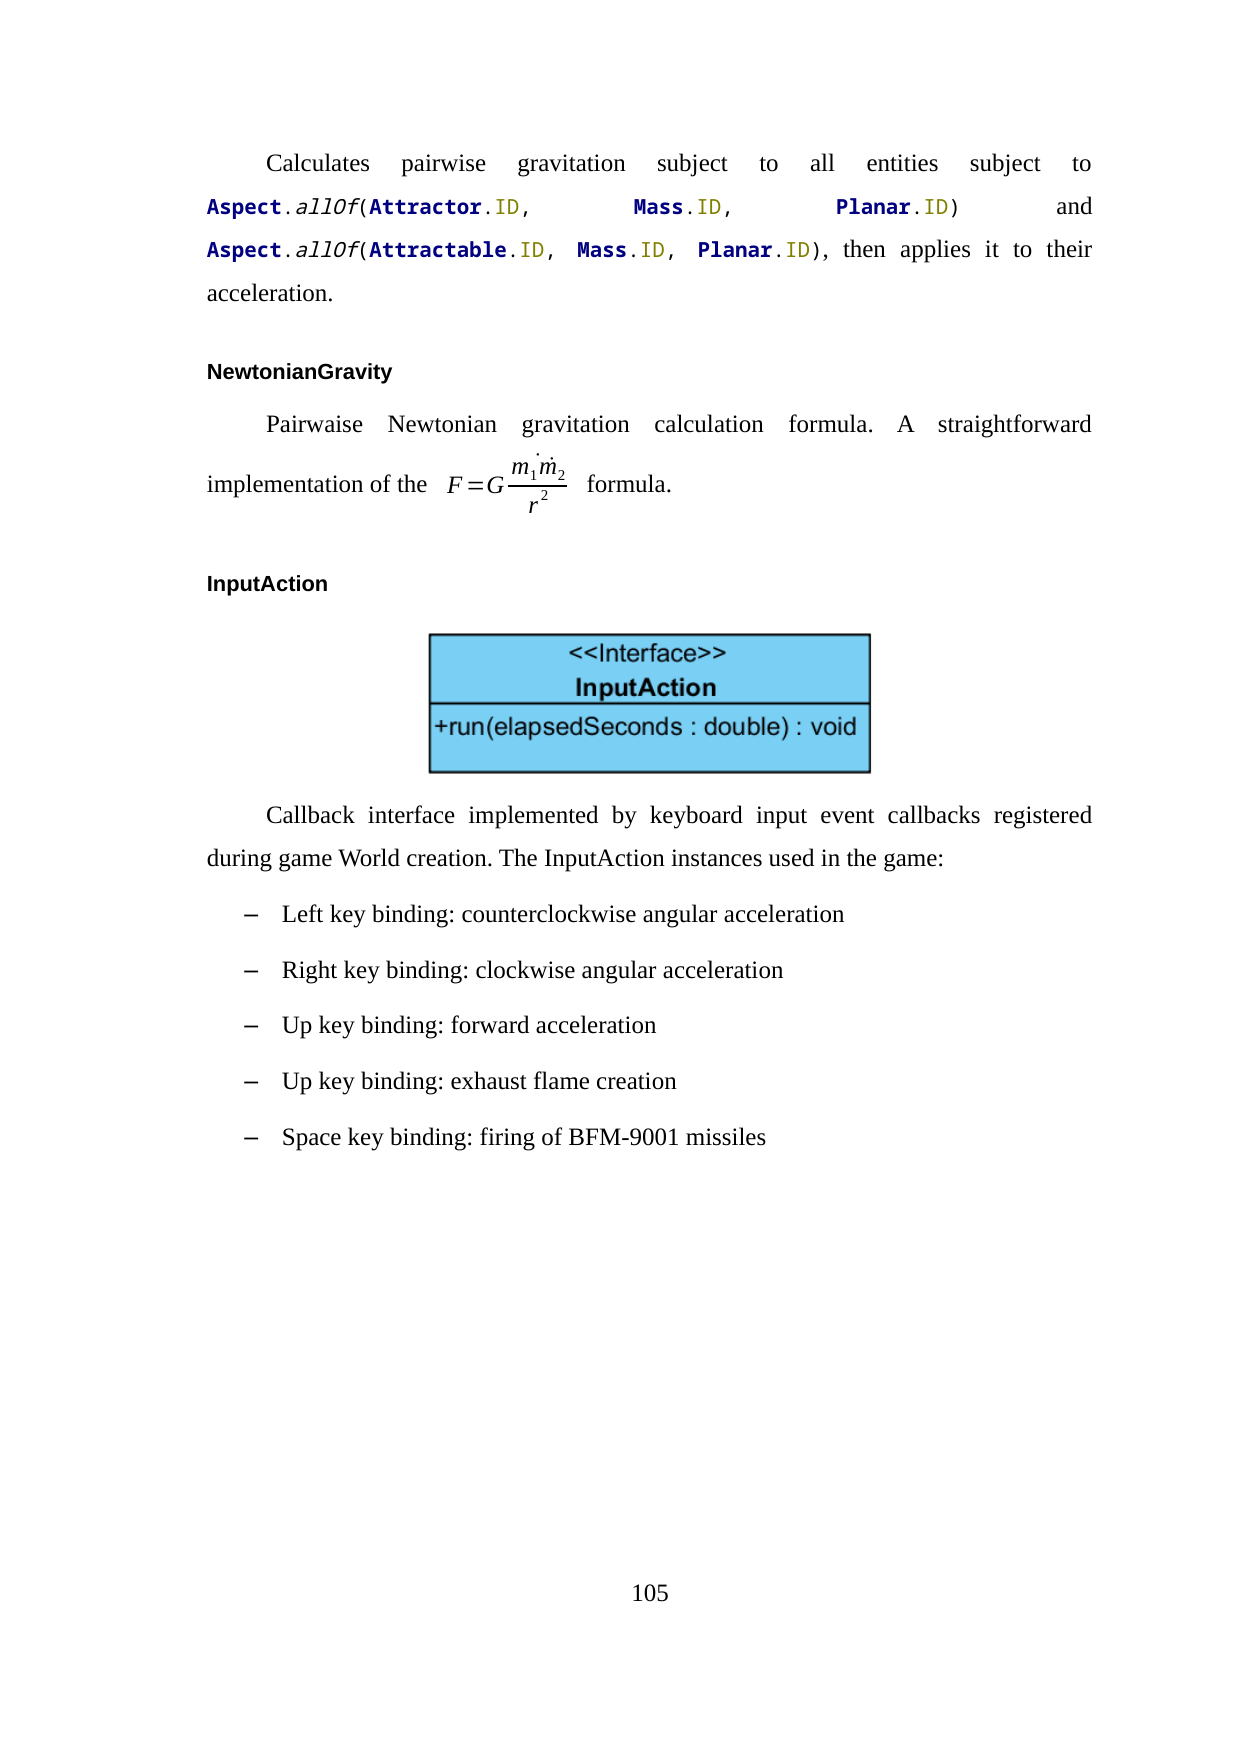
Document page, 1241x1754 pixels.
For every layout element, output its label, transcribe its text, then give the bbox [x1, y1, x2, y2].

list Left key binding: counterclockwise angular acceleration [244, 899, 1093, 928]
picture [428, 633, 872, 774]
subtitle InputAction [207, 571, 1093, 596]
list Space key binding: firing of BFM-9001 missiles [244, 1122, 1093, 1150]
text Callback interface implemented by keyboard input event callbacks registered during game World creation. The InputAction instances used in the game: [207, 800, 1093, 872]
list Up key binding: exhaust flame creation [244, 1066, 1093, 1095]
list Right key binding: clockwise angular acceleration [244, 955, 1093, 983]
text Pairwaise Newtonian gravitation calculation formula. A straightforward implementation of theformula. [207, 409, 1093, 519]
subtitle NewtonianGravity [207, 359, 1093, 384]
text Calculates pairwise gravitation subject to all entities subject to Aspect.allOf(Attractor.ID, Mass.ID, Planar.ID) and Aspect.allOf(Attractable.ID, Mass.ID, Planar.ID), then applies it to their acceleration. [207, 148, 1093, 307]
list Up key binding: forward acceleration [244, 1010, 1093, 1039]
